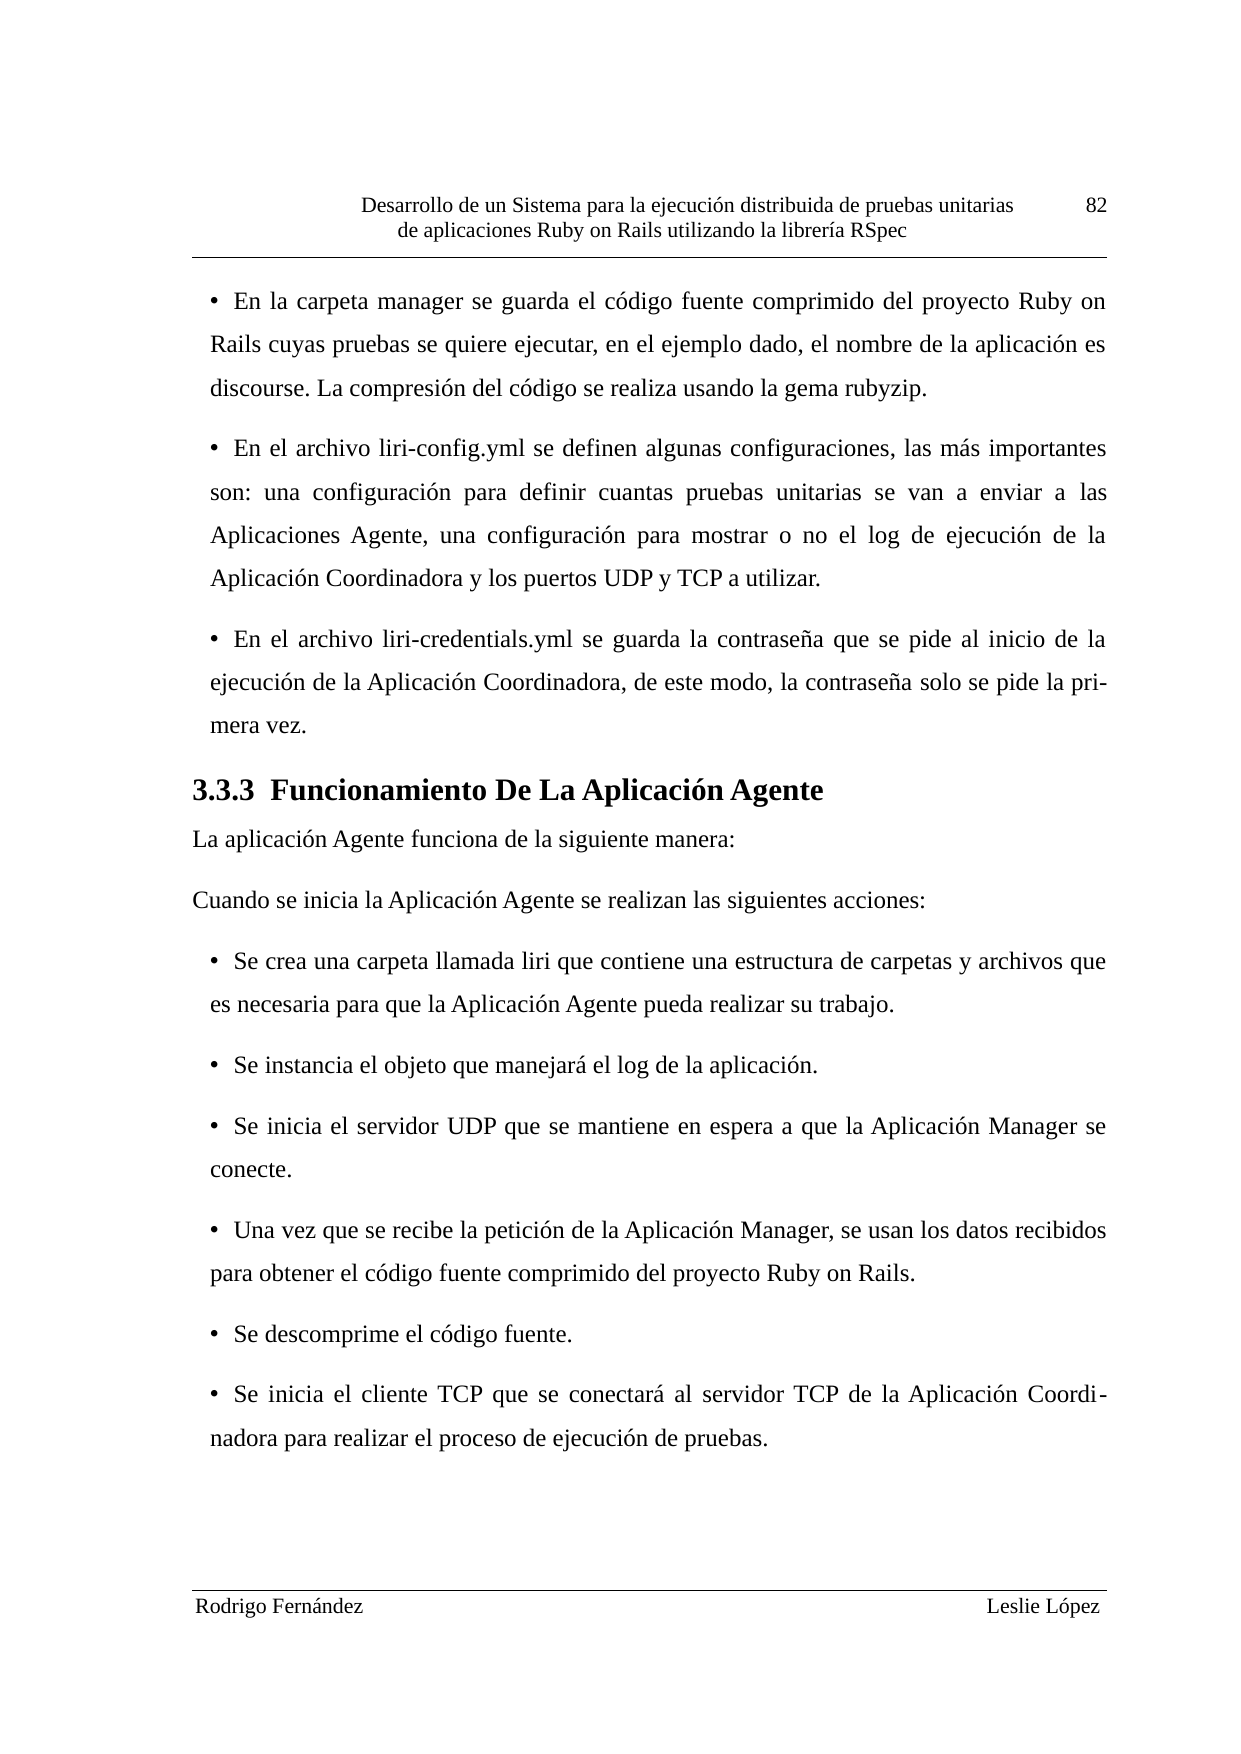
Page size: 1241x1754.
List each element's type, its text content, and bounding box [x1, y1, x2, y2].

list En el archivo liri-credentials.yml se guarda la contraseña que se pide al inicio de la ejecución de la Aplicación Coordinadora, de este modo, la contraseña solo se pide la pri­mera vez. [210, 624, 1107, 739]
list Se crea una carpeta llamada liri que contiene una estructura de carpetas y archivos que es necesaria para que la Aplicación Agente pueda realizar su trabajo. [210, 946, 1107, 1018]
list Se inicia el cliente TCP que se conectará al servidor TCP de la Aplicación Coordi­nadora para realizar el proceso de ejecución de pruebas. [210, 1379, 1107, 1451]
text Cuando se inicia la Aplicación Agente se realizan las siguientes acciones: [192, 885, 1107, 914]
text La aplicación Agente funciona de la siguiente manera: [192, 824, 1107, 853]
subtitle Funcionamiento de la Aplicación Agente [192, 771, 1107, 807]
list Se instancia el objeto que manejará el log de la aplicación. [210, 1050, 1107, 1079]
list En la carpeta manager se guarda el código fuente comprimido del proyecto Ruby on Rails cuyas pruebas se quiere ejecutar, en el ejemplo dado, el nombre de la aplicación es discourse. La compresión del código se realiza usando la gema rubyzip. [210, 286, 1107, 401]
list Se inicia el servidor UDP que se mantiene en espera a que la Aplicación Manager se conecte. [210, 1111, 1107, 1183]
list Se descomprime el código fuente. [210, 1319, 1107, 1347]
list Una vez que se recibe la petición de la Aplicación Manager, se usan los datos recibidos para obtener el código fuente comprimido del proyecto Ruby on Rails. [210, 1215, 1107, 1287]
list En el archivo liri-config.yml se definen algunas configuraciones, las más importantes son: una configuración para definir cuantas pruebas unitarias se van a enviar a las Aplicaciones Agente, una configuración para mostrar o no el log de ejecución de la Aplicación Coordinadora y los puertos UDP y TCP a utilizar. [210, 433, 1107, 592]
